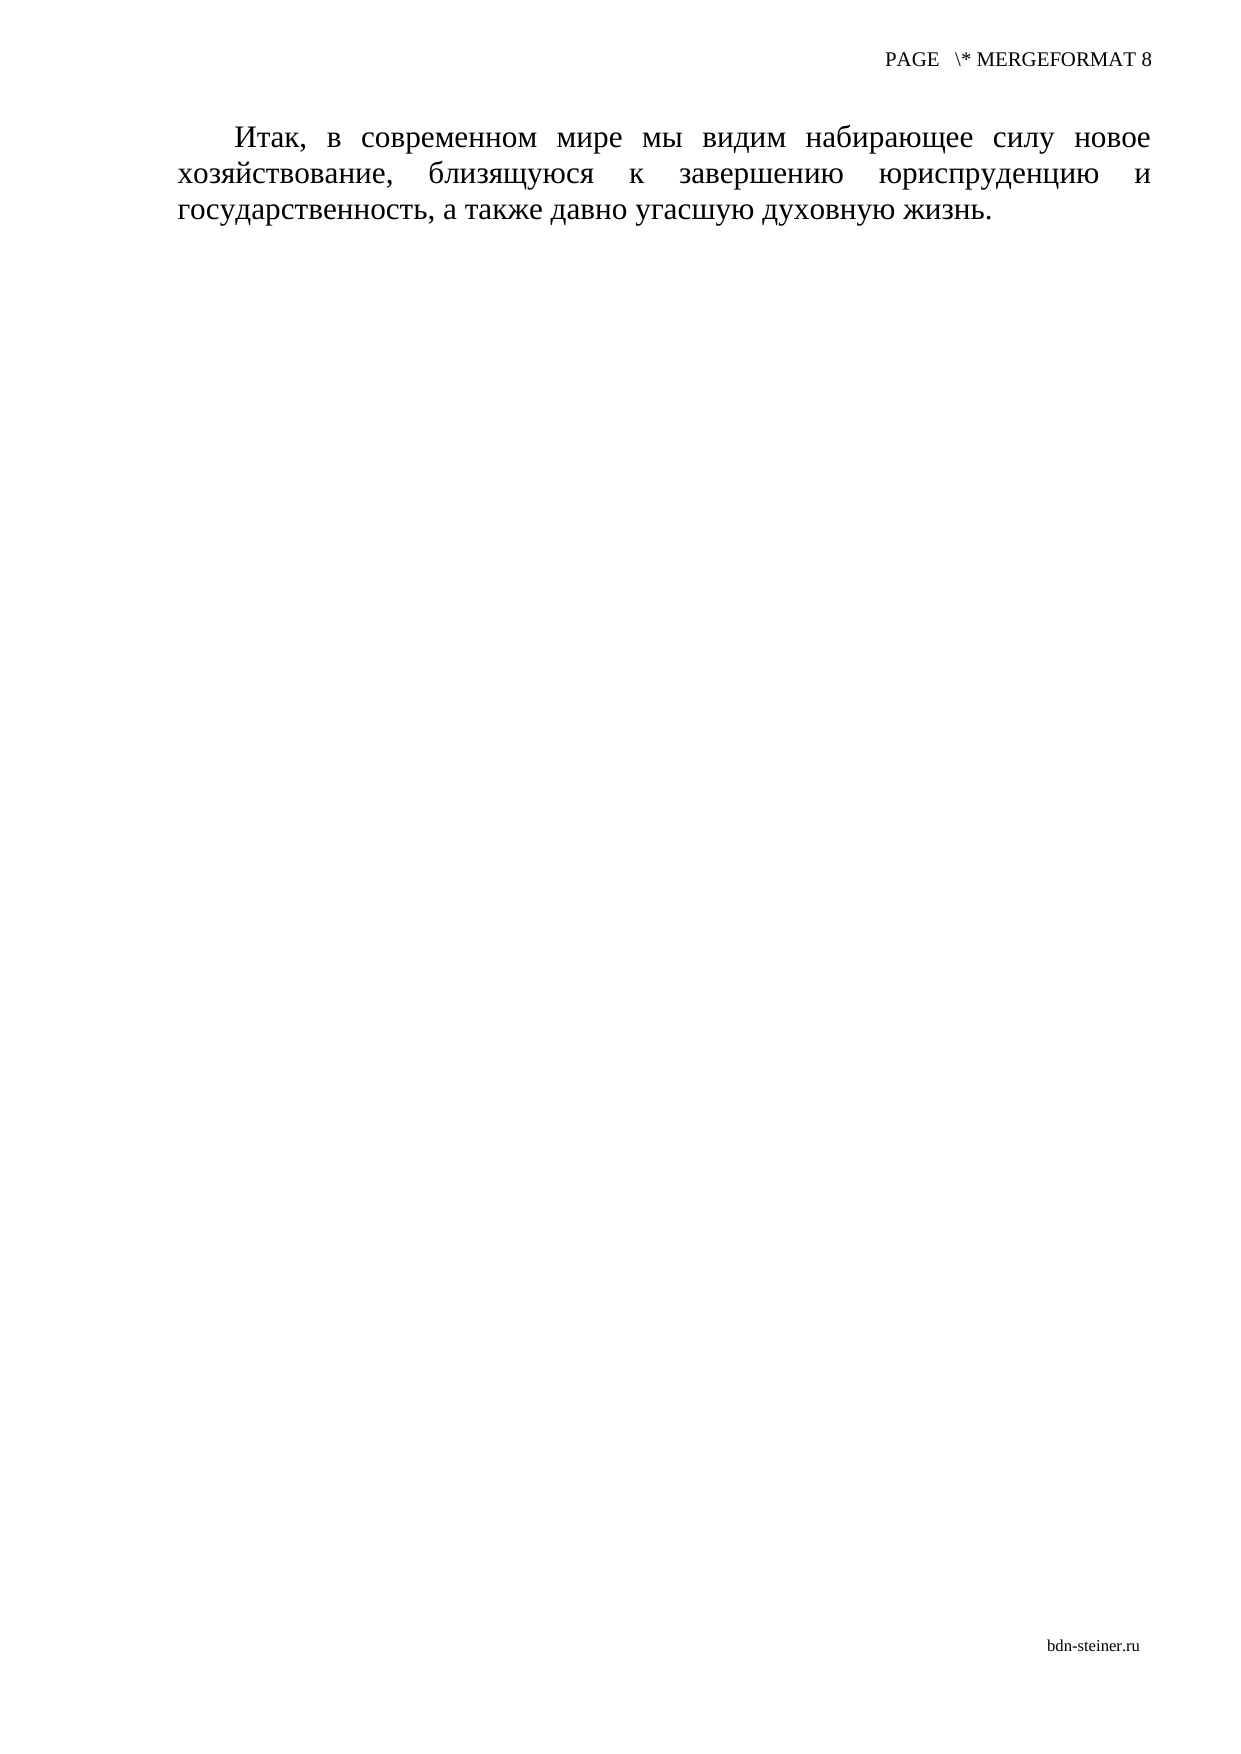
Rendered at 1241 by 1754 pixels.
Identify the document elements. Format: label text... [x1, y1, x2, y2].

text Итак, в современном мире мы видим набирающее силу новое хозяйствование, близящуюся к завершению юриспруденцию и государственность, а также давно угасшую духовную жизнь. [177, 118, 1152, 226]
